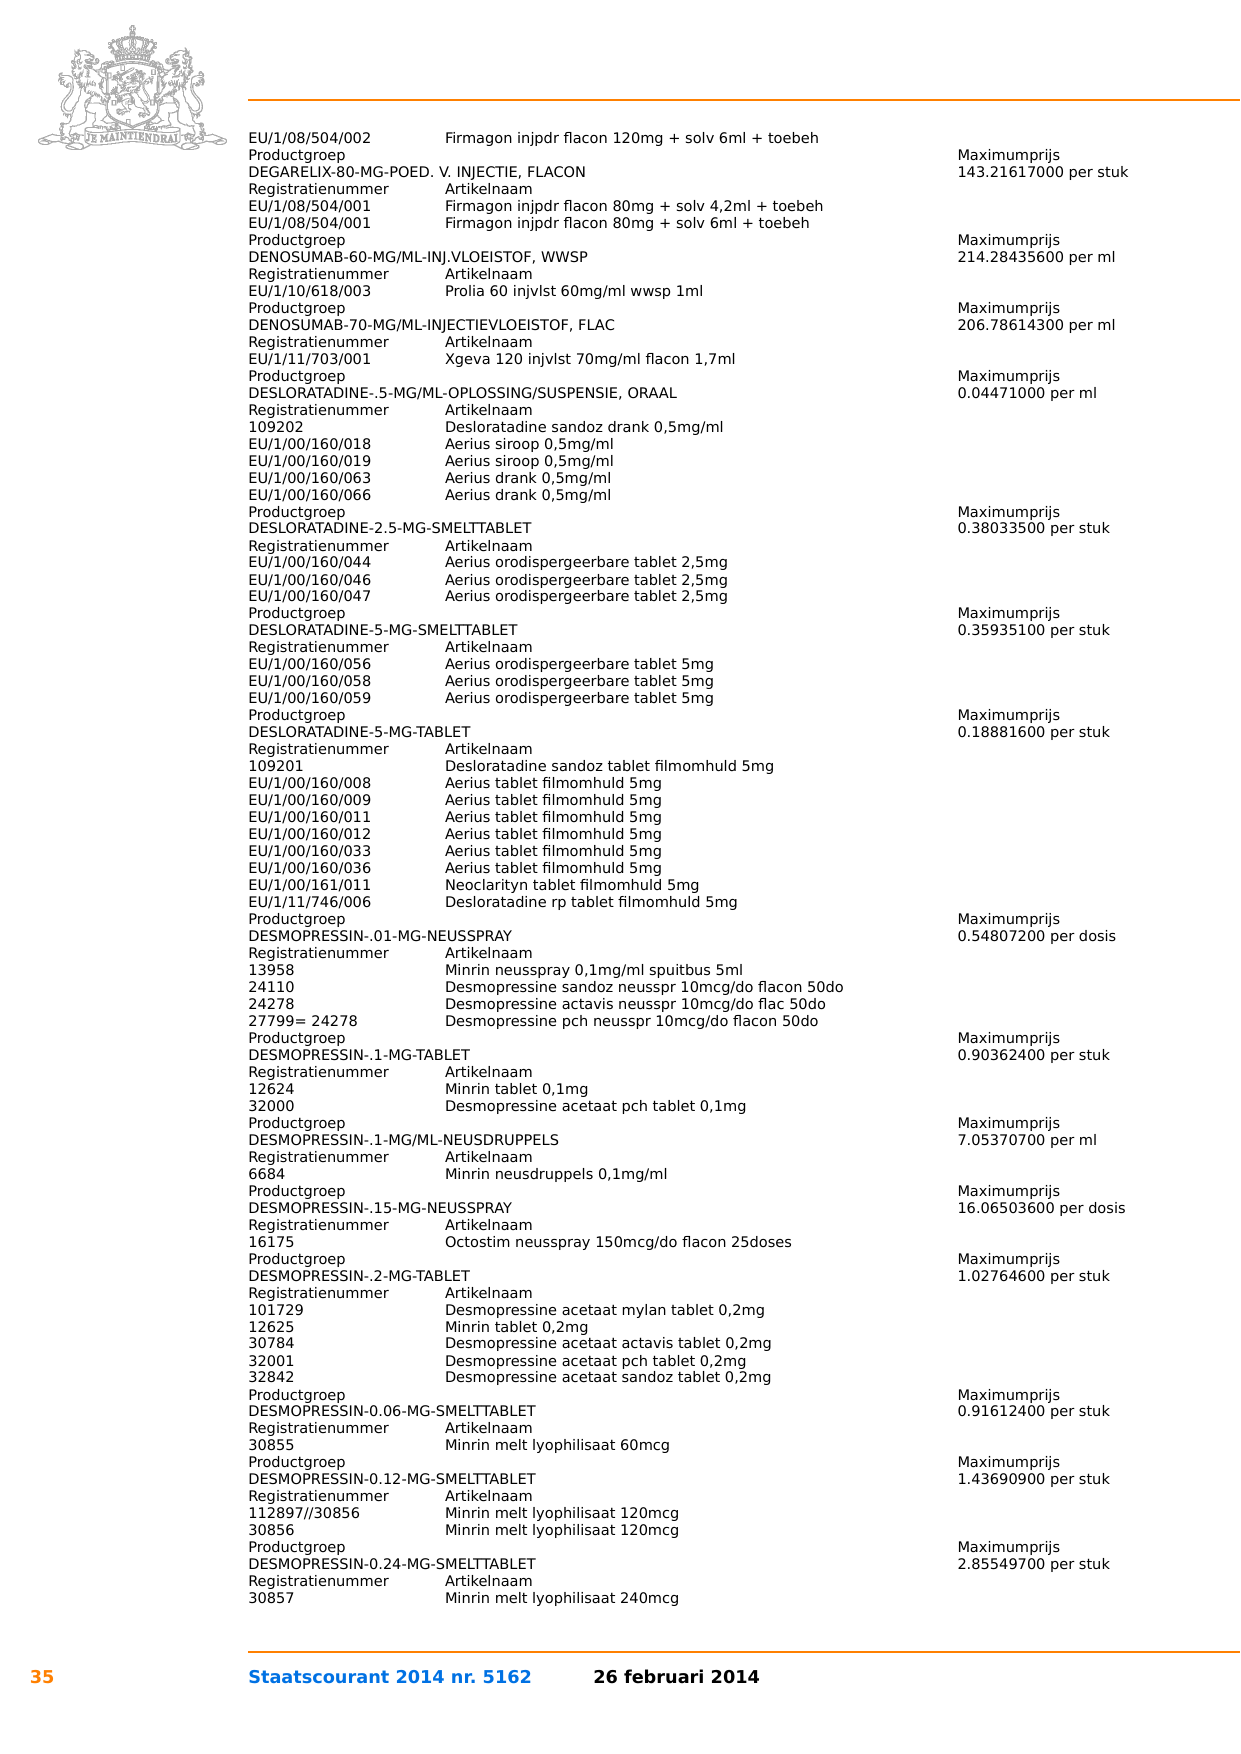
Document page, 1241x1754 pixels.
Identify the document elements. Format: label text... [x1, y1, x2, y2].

table_cell DESMOPRESSIN-0.06-MG-SMELTTABLET [248, 1403, 951, 1420]
table_cell Artikelnaam [439, 1217, 951, 1233]
table_cell EU/1/08/504/001 [248, 198, 439, 215]
table_cell Minrin neusspray 0,1mg/ml spuitbus 5ml [439, 962, 951, 979]
table_cell [951, 996, 1163, 1013]
table_cell EU/1/00/160/008 [248, 775, 439, 792]
table_cell Maximumprijs [951, 1115, 1163, 1132]
table_cell Registratienummer [248, 402, 439, 418]
table_cell [439, 911, 951, 928]
table_cell 6684 [248, 1166, 439, 1183]
table_cell [439, 707, 951, 724]
table_cell Aerius orodispergeerbare tablet 5mg [439, 656, 951, 673]
table_cell [439, 1454, 951, 1471]
table_cell [951, 1081, 1163, 1098]
table_cell Minrin tablet 0,2mg [439, 1319, 951, 1335]
table_cell EU/1/00/160/046 [248, 571, 439, 588]
table_cell [951, 1301, 1163, 1318]
table_cell Artikelnaam [439, 538, 951, 554]
table_cell Artikelnaam [439, 1064, 951, 1081]
table_cell 32842 [248, 1369, 439, 1386]
table_cell 0.90362400 per stuk [951, 1047, 1163, 1064]
table_cell 1.43690900 per stuk [951, 1471, 1163, 1488]
table_cell Aerius drank 0,5mg/ml [439, 470, 951, 486]
table_cell DEGARELIX-80-MG-POED. V. INJECTIE, FLACON [248, 164, 951, 181]
table_cell [951, 1234, 1163, 1251]
table_cell Minrin melt lyophilisaat 240mcg [439, 1590, 951, 1607]
table_cell [951, 1335, 1163, 1352]
table_cell Firmagon injpdr flacon 120mg + solv 6ml + toebeh [439, 130, 951, 147]
table_cell Neoclarityn tablet filmomhuld 5mg [439, 877, 951, 894]
table_cell Desmopressine acetaat mylan tablet 0,2mg [439, 1301, 951, 1318]
table_cell [951, 741, 1163, 758]
table_cell Artikelnaam [439, 334, 951, 351]
table_cell Minrin melt lyophilisaat 120mcg [439, 1505, 951, 1522]
table_cell 0.18881600 per stuk [951, 724, 1163, 741]
table_cell 109202 [248, 419, 439, 436]
table_cell Aerius tablet filmomhuld 5mg [439, 775, 951, 792]
table_cell Artikelnaam [439, 1573, 951, 1590]
table_cell [951, 843, 1163, 860]
table_cell [951, 1573, 1163, 1590]
table_cell [951, 1353, 1163, 1369]
table_cell [951, 453, 1163, 469]
table_cell Productgroep [248, 504, 439, 520]
table_cell Artikelnaam [439, 1285, 951, 1301]
table_cell [951, 588, 1163, 605]
table_cell [439, 368, 951, 384]
table_cell Aerius tablet filmomhuld 5mg [439, 826, 951, 843]
table_cell [439, 1539, 951, 1556]
table_cell EU/1/00/160/044 [248, 554, 439, 571]
table_cell [951, 266, 1163, 283]
table_cell DESMOPRESSIN-.01-MG-NEUSSPRAY [248, 928, 951, 945]
table_cell Registratienummer [248, 1420, 439, 1437]
table_cell Productgroep [248, 232, 439, 249]
table_cell [951, 656, 1163, 673]
table_cell Aerius tablet filmomhuld 5mg [439, 843, 951, 860]
table_cell [951, 1488, 1163, 1505]
table_cell Productgroep [248, 1115, 439, 1132]
table_cell Desmopressine acetaat sandoz tablet 0,2mg [439, 1369, 951, 1386]
table_cell Maximumprijs [951, 1454, 1163, 1471]
table_cell [439, 147, 951, 164]
table_cell Desloratadine sandoz drank 0,5mg/ml [439, 419, 951, 436]
table_cell [951, 962, 1163, 979]
table_cell Maximumprijs [951, 1251, 1163, 1267]
table_cell EU/1/00/160/063 [248, 470, 439, 486]
table_cell Aerius orodispergeerbare tablet 2,5mg [439, 571, 951, 588]
table_cell Productgroep [248, 1251, 439, 1267]
table_cell Aerius siroop 0,5mg/ml [439, 453, 951, 469]
table_cell DESMOPRESSIN-0.24-MG-SMELTTABLET [248, 1556, 951, 1573]
table_cell Registratienummer [248, 181, 439, 198]
table_cell [951, 1166, 1163, 1183]
table_cell [951, 860, 1163, 877]
table_cell Maximumprijs [951, 911, 1163, 928]
table_cell EU/1/00/160/059 [248, 690, 439, 707]
table_cell Artikelnaam [439, 181, 951, 198]
table_cell 101729 [248, 1301, 439, 1318]
table_cell Maximumprijs [951, 1030, 1163, 1047]
table_cell Minrin melt lyophilisaat 60mcg [439, 1437, 951, 1454]
table_cell [951, 1319, 1163, 1335]
table_cell Artikelnaam [439, 1149, 951, 1166]
table_cell DESMOPRESSIN-.2-MG-TABLET [248, 1268, 951, 1284]
table_cell EU/1/00/160/036 [248, 860, 439, 877]
table_cell [951, 538, 1163, 554]
table_cell [951, 1522, 1163, 1539]
table_cell Registratienummer [248, 1573, 439, 1590]
table_cell 0.04471000 per ml [951, 385, 1163, 402]
table_cell 7.05370700 per ml [951, 1132, 1163, 1149]
table_cell [951, 436, 1163, 452]
table_cell 206.78614300 per ml [951, 317, 1163, 334]
table_cell Maximumprijs [951, 147, 1163, 164]
table_cell [951, 1437, 1163, 1454]
table_cell Registratienummer [248, 1488, 439, 1505]
table_cell [439, 1251, 951, 1267]
table_cell Firmagon injpdr flacon 80mg + solv 6ml + toebeh [439, 215, 951, 232]
table_cell [951, 894, 1163, 911]
table_cell Artikelnaam [439, 1488, 951, 1505]
table_cell Minrin tablet 0,1mg [439, 1081, 951, 1098]
table_cell EU/1/00/160/018 [248, 436, 439, 452]
table_cell Maximumprijs [951, 504, 1163, 520]
table_cell [439, 1115, 951, 1132]
table_cell Maximumprijs [951, 232, 1163, 249]
table_cell Artikelnaam [439, 266, 951, 283]
table_cell [951, 792, 1163, 809]
table_cell 0.35935100 per stuk [951, 622, 1163, 639]
table_cell 214.28435600 per ml [951, 249, 1163, 266]
table_cell [951, 181, 1163, 198]
table_cell Artikelnaam [439, 639, 951, 656]
table_cell Maximumprijs [951, 1386, 1163, 1403]
table_cell Aerius tablet filmomhuld 5mg [439, 809, 951, 826]
table_cell Maximumprijs [951, 707, 1163, 724]
table_cell DESMOPRESSIN-.1-MG-TABLET [248, 1047, 951, 1064]
table_cell 112897//30856 [248, 1505, 439, 1522]
table_cell [951, 419, 1163, 436]
table_cell EU/1/00/160/056 [248, 656, 439, 673]
table_cell 13958 [248, 962, 439, 979]
table_cell [951, 1013, 1163, 1030]
table_cell 0.54807200 per dosis [951, 928, 1163, 945]
table_cell EU/1/00/160/066 [248, 486, 439, 503]
table_cell 2.85549700 per stuk [951, 1556, 1163, 1573]
table_cell Registratienummer [248, 741, 439, 758]
table_cell [951, 1505, 1163, 1522]
table_cell 30857 [248, 1590, 439, 1607]
table_cell EU/1/08/504/001 [248, 215, 439, 232]
table_cell [951, 334, 1163, 351]
table_cell [951, 1217, 1163, 1233]
table_cell Registratienummer [248, 1149, 439, 1166]
table_cell Octostim neusspray 150mcg/do flacon 25doses [439, 1234, 951, 1251]
table_cell [951, 775, 1163, 792]
table_cell [951, 486, 1163, 503]
table_cell Aerius tablet filmomhuld 5mg [439, 792, 951, 809]
table_cell Maximumprijs [951, 368, 1163, 384]
table_cell DESLORATADINE-5-MG-TABLET [248, 724, 951, 741]
table_cell Registratienummer [248, 945, 439, 962]
table_cell 0.38033500 per stuk [951, 520, 1163, 537]
table_cell 30784 [248, 1335, 439, 1352]
table_cell Aerius orodispergeerbare tablet 5mg [439, 673, 951, 690]
table_cell Xgeva 120 injvlst 70mg/ml flacon 1,7ml [439, 351, 951, 368]
table_cell Productgroep [248, 147, 439, 164]
table_cell [439, 504, 951, 520]
table_cell EU/1/00/160/011 [248, 809, 439, 826]
table_cell Artikelnaam [439, 741, 951, 758]
table_cell 24110 [248, 979, 439, 996]
table_cell [951, 198, 1163, 215]
table_cell Aerius orodispergeerbare tablet 5mg [439, 690, 951, 707]
table_cell [951, 554, 1163, 571]
table_cell DENOSUMAB-60-MG/ML-INJ.VLOEISTOF, WWSP [248, 249, 951, 266]
table_cell Registratienummer [248, 266, 439, 283]
table_cell [951, 571, 1163, 588]
table_cell Minrin melt lyophilisaat 120mcg [439, 1522, 951, 1539]
table_cell Productgroep [248, 1183, 439, 1199]
table_cell 27799= 24278 [248, 1013, 439, 1030]
table_cell Desmopressine acetaat actavis tablet 0,2mg [439, 1335, 951, 1352]
table_cell EU/1/00/160/058 [248, 673, 439, 690]
table_cell [951, 1590, 1163, 1607]
table_cell Desmopressine actavis neusspr 10mcg/do flac 50do [439, 996, 951, 1013]
table_cell [439, 1030, 951, 1047]
table_cell [951, 351, 1163, 368]
table_cell Artikelnaam [439, 945, 951, 962]
table_cell DESLORATADINE-.5-MG/ML-OPLOSSING/SUSPENSIE, ORAAL [248, 385, 951, 402]
table_cell Productgroep [248, 911, 439, 928]
table_cell [951, 758, 1163, 775]
table_cell Maximumprijs [951, 605, 1163, 622]
table_cell [951, 877, 1163, 894]
table_cell Registratienummer [248, 639, 439, 656]
table_cell Productgroep [248, 368, 439, 384]
table_cell DESMOPRESSIN-.15-MG-NEUSSPRAY [248, 1200, 951, 1217]
table_cell Productgroep [248, 300, 439, 317]
table_cell Productgroep [248, 707, 439, 724]
table_cell 12625 [248, 1319, 439, 1335]
table_cell Artikelnaam [439, 1420, 951, 1437]
picture [38, 25, 227, 150]
table_cell Productgroep [248, 1030, 439, 1047]
table_cell Registratienummer [248, 1064, 439, 1081]
table_cell Desloratadine sandoz tablet filmomhuld 5mg [439, 758, 951, 775]
table_cell EU/1/00/160/047 [248, 588, 439, 605]
table_cell [951, 1369, 1163, 1386]
table_cell 30856 [248, 1522, 439, 1539]
table_cell [951, 402, 1163, 418]
table_cell 24278 [248, 996, 439, 1013]
table_cell Desmopressine acetaat pch tablet 0,2mg [439, 1353, 951, 1369]
table_cell Registratienummer [248, 1285, 439, 1301]
table_cell Productgroep [248, 1454, 439, 1471]
table_cell Artikelnaam [439, 402, 951, 418]
table_cell Firmagon injpdr flacon 80mg + solv 4,2ml + toebeh [439, 198, 951, 215]
table_cell [951, 215, 1163, 232]
table_cell [951, 1420, 1163, 1437]
table_cell [951, 1064, 1163, 1081]
table_cell [951, 690, 1163, 707]
table_cell Desmopressine sandoz neusspr 10mcg/do flacon 50do [439, 979, 951, 996]
table_cell DESLORATADINE-2.5-MG-SMELTTABLET [248, 520, 951, 537]
table_cell [951, 809, 1163, 826]
table_cell [439, 605, 951, 622]
table_cell Productgroep [248, 1386, 439, 1403]
table_cell Aerius orodispergeerbare tablet 2,5mg [439, 588, 951, 605]
table_cell Maximumprijs [951, 1539, 1163, 1556]
table_cell 1.02764600 per stuk [951, 1268, 1163, 1284]
table_cell EU/1/11/703/001 [248, 351, 439, 368]
table_cell [951, 470, 1163, 486]
table_cell Prolia 60 injvlst 60mg/ml wwsp 1ml [439, 283, 951, 300]
table_cell Productgroep [248, 1539, 439, 1556]
table_cell 30855 [248, 1437, 439, 1454]
table_cell [951, 1149, 1163, 1166]
table_cell EU/1/00/160/012 [248, 826, 439, 843]
table_cell [951, 826, 1163, 843]
table_cell [951, 673, 1163, 690]
table_cell EU/1/00/160/033 [248, 843, 439, 860]
table_cell DESMOPRESSIN-0.12-MG-SMELTTABLET [248, 1471, 951, 1488]
table_cell EU/1/00/160/019 [248, 453, 439, 469]
table_cell Aerius tablet filmomhuld 5mg [439, 860, 951, 877]
table_cell 109201 [248, 758, 439, 775]
table_cell Registratienummer [248, 538, 439, 554]
table_cell 32000 [248, 1098, 439, 1115]
table_cell 16.06503600 per dosis [951, 1200, 1163, 1217]
table_cell 32001 [248, 1353, 439, 1369]
table_cell Aerius drank 0,5mg/ml [439, 486, 951, 503]
table_cell Registratienummer [248, 334, 439, 351]
table_cell EU/1/00/160/009 [248, 792, 439, 809]
table_cell [439, 1386, 951, 1403]
table_cell EU/1/00/161/011 [248, 877, 439, 894]
table_cell EU/1/08/504/002 [248, 130, 439, 147]
table_cell Maximumprijs [951, 1183, 1163, 1199]
table_cell 0.91612400 per stuk [951, 1403, 1163, 1420]
table_cell [439, 232, 951, 249]
table_cell 143.21617000 per stuk [951, 164, 1163, 181]
table_cell [951, 979, 1163, 996]
table_cell Registratienummer [248, 1217, 439, 1233]
table_cell Aerius orodispergeerbare tablet 2,5mg [439, 554, 951, 571]
table_cell [951, 945, 1163, 962]
table_cell EU/1/11/746/006 [248, 894, 439, 911]
table_cell Aerius siroop 0,5mg/ml [439, 436, 951, 452]
table_cell [439, 1183, 951, 1199]
table_cell Minrin neusdruppels 0,1mg/ml [439, 1166, 951, 1183]
table_cell Productgroep [248, 605, 439, 622]
table_cell DESMOPRESSIN-.1-MG/ML-NEUSDRUPPELS [248, 1132, 951, 1149]
table_cell [951, 1098, 1163, 1115]
table_cell [951, 130, 1163, 147]
table_cell [951, 639, 1163, 656]
table_cell [951, 1285, 1163, 1301]
table_cell Desloratadine rp tablet filmomhuld 5mg [439, 894, 951, 911]
table_cell Desmopressine acetaat pch tablet 0,1mg [439, 1098, 951, 1115]
table_cell 12624 [248, 1081, 439, 1098]
table_cell Maximumprijs [951, 300, 1163, 317]
table_cell DENOSUMAB-70-MG/ML-INJECTIEVLOEISTOF, FLAC [248, 317, 951, 334]
table_cell [951, 283, 1163, 300]
table_cell EU/1/10/618/003 [248, 283, 439, 300]
table_cell [439, 300, 951, 317]
table_cell 16175 [248, 1234, 439, 1251]
table_cell DESLORATADINE-5-MG-SMELTTABLET [248, 622, 951, 639]
table_cell Desmopressine pch neusspr 10mcg/do flacon 50do [439, 1013, 951, 1030]
